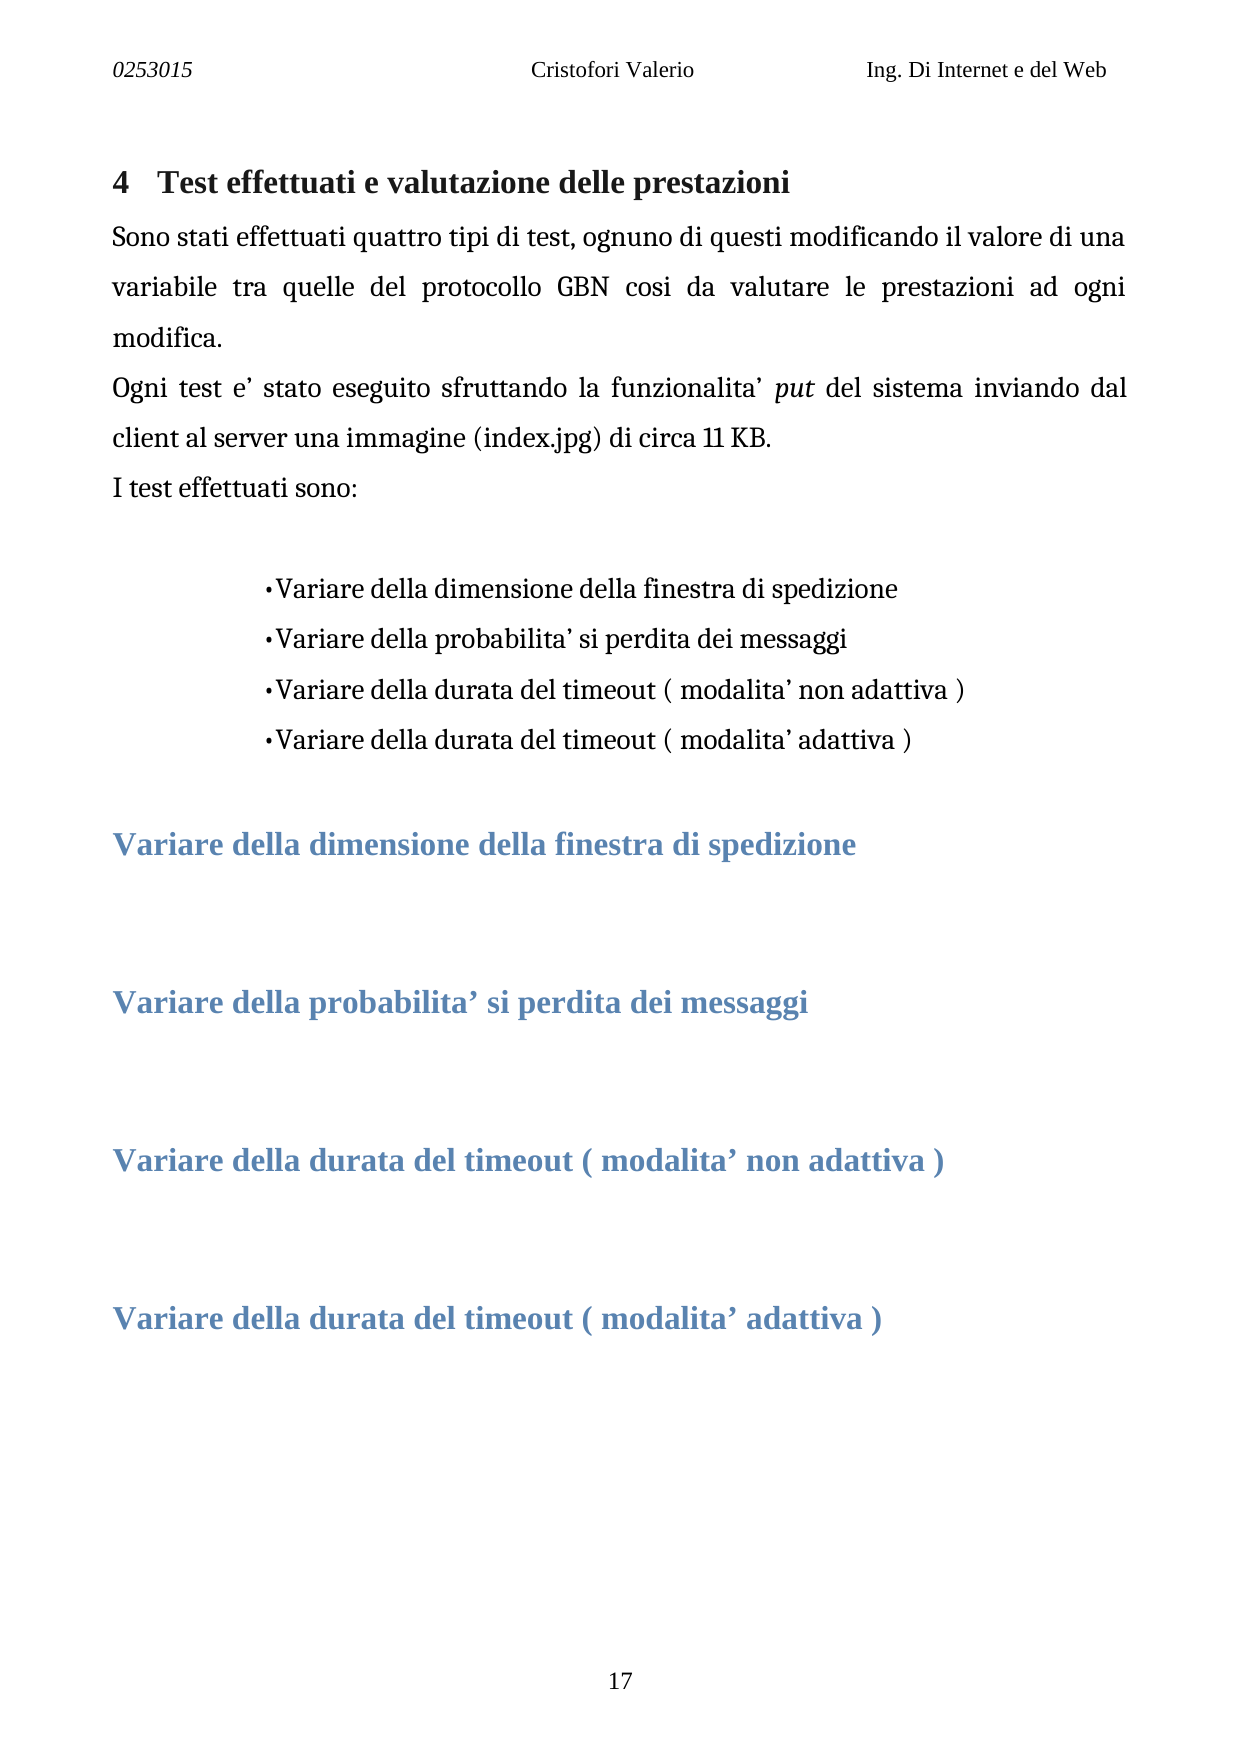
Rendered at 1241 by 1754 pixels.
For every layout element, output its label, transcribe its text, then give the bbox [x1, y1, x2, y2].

subtitle Test effettuati e valutazione delle prestazioni [112, 163, 1128, 201]
text Sono stati effettuati quattro tipi di test, ognuno di questi modificando il valore di una variabile tra quelle del protocollo GBN cosi da valutare le prestazioni ad ogni modifica. [112, 220, 1128, 354]
text Variare della probabilita’ si perdita dei messaggi [112, 982, 1128, 1020]
text Ogni test e’ stato eseguito sfruttando la funzionalita’ put del sistema inviando dal client al server una immagine (index.jpg) di circa 11 KB. [112, 371, 1128, 455]
text Variare della durata del timeout ( modalita’ non adattiva ) [112, 1140, 1128, 1178]
text I test effettuati sono: [112, 472, 1128, 505]
text Variare della dimensione della finestra di spedizione [112, 824, 1128, 862]
text •Variare della dimensione della finestra di spedizione [112, 572, 1128, 606]
text •Variare della durata del timeout ( modalita’ non adattiva ) [112, 673, 1128, 706]
text •Variare della durata del timeout ( modalita’ adattiva ) [112, 723, 1128, 757]
text Variare della durata del timeout ( modalita’ adattiva ) [112, 1298, 1128, 1337]
text •Variare della probabilita’ si perdita dei messaggi [112, 623, 1128, 656]
